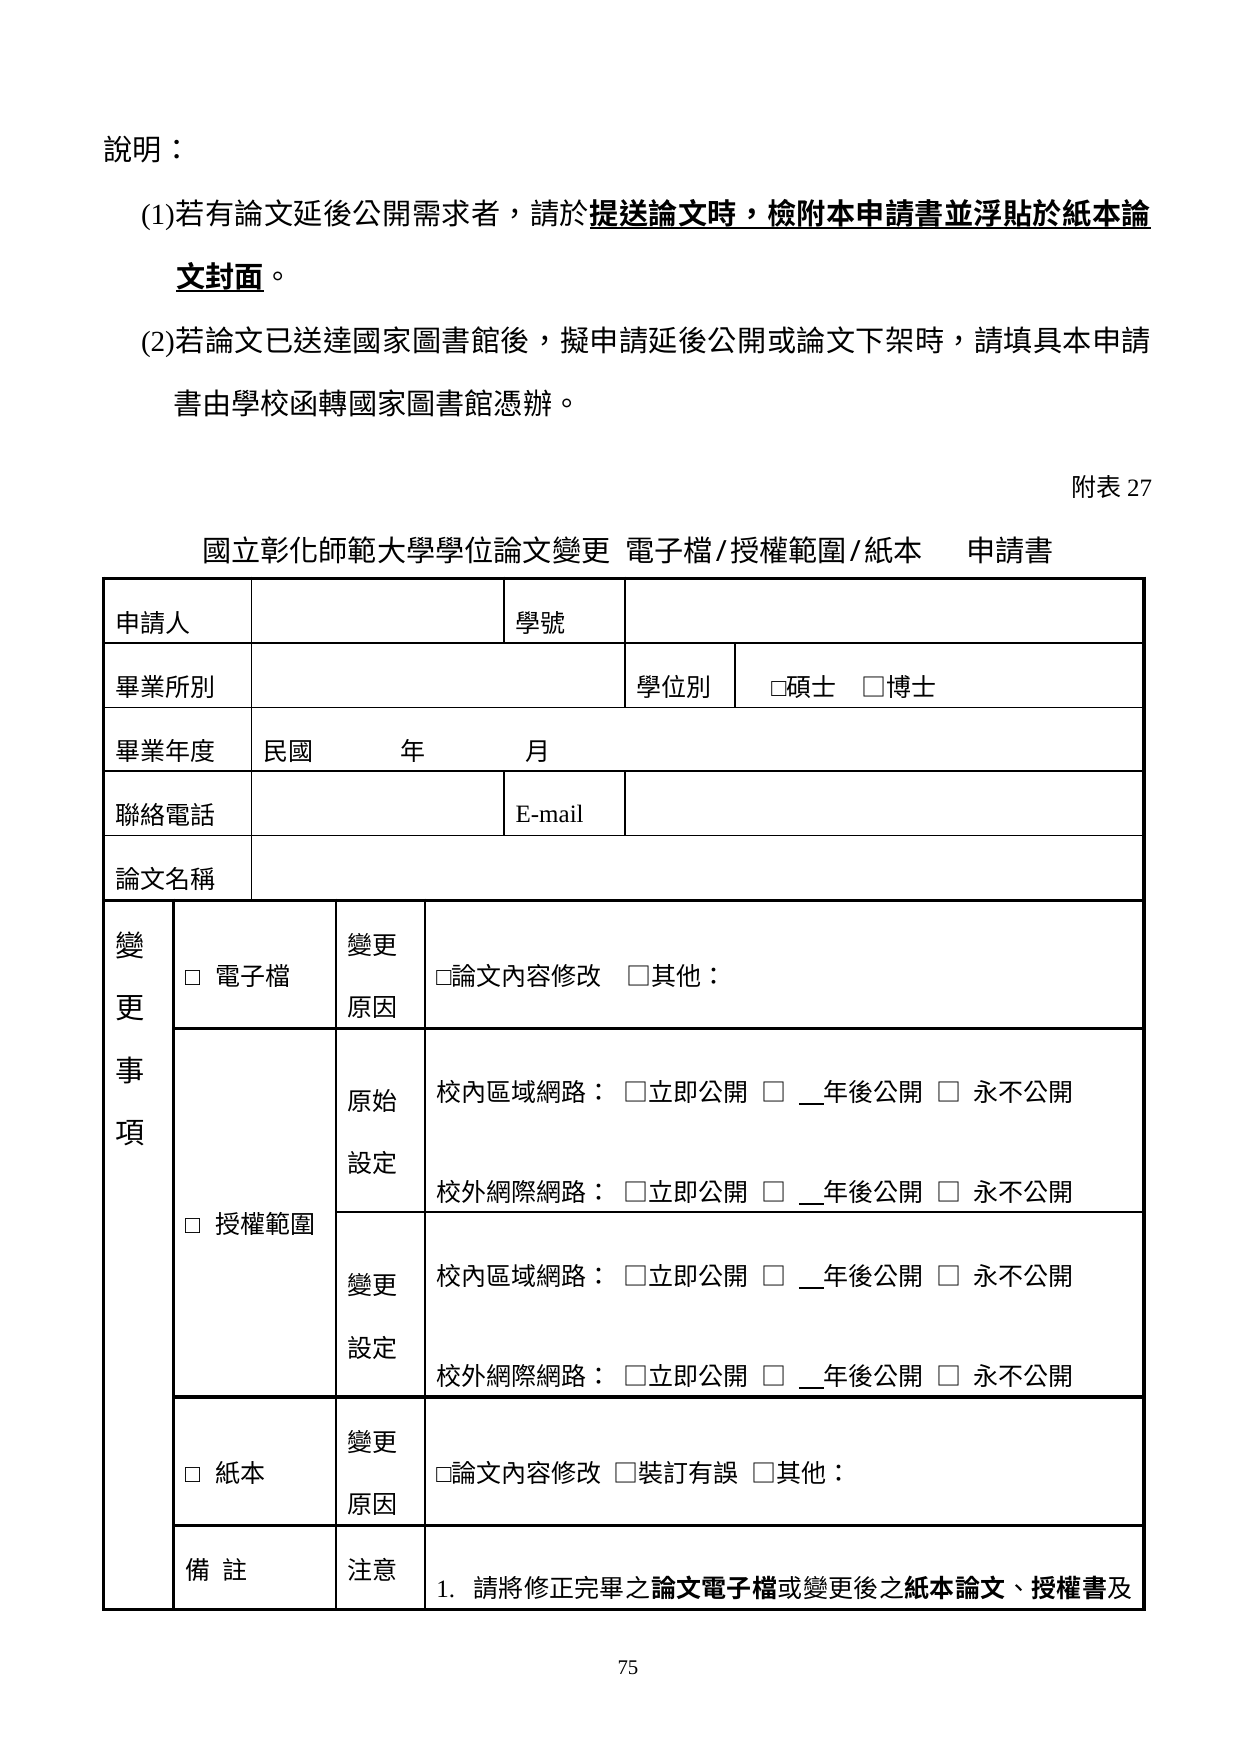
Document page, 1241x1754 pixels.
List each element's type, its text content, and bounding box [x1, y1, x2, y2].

table_cell 校內區域網路： □立即公開 □ 年後公開 □ 永不公開 校外網際網路： □立即公開 □ 年後公開 □ 永不公開 [426, 1213, 1142, 1395]
table_cell 變更 原因 [337, 1399, 424, 1523]
table_cell □碩士 □博士 [736, 644, 1142, 706]
table_cell 校內區域網路： □立即公開 □ 年後公開 □ 永不公開 校外網際網路： □立即公開 □ 年後公開 □ 永不公開 [426, 1030, 1142, 1211]
table_cell 變更 原因 [337, 902, 424, 1027]
text 附表 27 [103, 444, 1152, 507]
table_cell 畢業所別 [105, 644, 251, 706]
table_cell 學位別 [626, 644, 734, 706]
table_cell [252, 644, 624, 706]
table_cell 原始 設定 [337, 1030, 424, 1211]
table_cell E-mail [505, 772, 624, 834]
table_cell □論文內容修改 □其他： [426, 902, 1142, 1027]
table_cell 論文名稱 [105, 836, 251, 898]
text 國立彰化師範大學學位論文變更 電子檔/授權範圍/紙本 申請書 [103, 507, 1152, 569]
table_header [252, 580, 503, 642]
table_header [626, 580, 1142, 642]
table_cell [252, 836, 1142, 898]
table_cell 備 註 [175, 1527, 335, 1608]
text (1)若有論文延後公開需求者，請於提送論文時，檢附本申請書並浮貼於紙本論文封面。 [141, 190, 1152, 296]
table_cell 聯絡電話 [105, 772, 251, 834]
table_cell [252, 772, 503, 834]
table_cell □ 授權範圍 [175, 1030, 335, 1395]
text (2)若論文已送達國家圖書館後，擬申請延後公開或論文下架時，請填具本申請書由學校函轉國家圖書館憑辦。 [141, 317, 1152, 423]
table_cell 請將修正完畢之論文電子檔或變更後之紙本論文、授權書及 [426, 1527, 1142, 1608]
table_cell 變更事項 [105, 902, 172, 1608]
table_cell 變更 設定 [337, 1213, 424, 1395]
table_cell □ 電子檔 [175, 902, 335, 1027]
table_cell 民國 年 月 [252, 708, 1142, 770]
table_header 申請人 [105, 580, 251, 642]
table_cell □ 紙本 [175, 1399, 335, 1523]
table_cell □論文內容修改 □裝訂有誤 □其他： [426, 1399, 1142, 1523]
table_cell 畢業年度 [105, 708, 251, 770]
table_cell 注意 [337, 1527, 424, 1608]
text 說明： [103, 127, 1152, 169]
table_cell [626, 772, 1142, 834]
table_header 學號 [505, 580, 624, 642]
